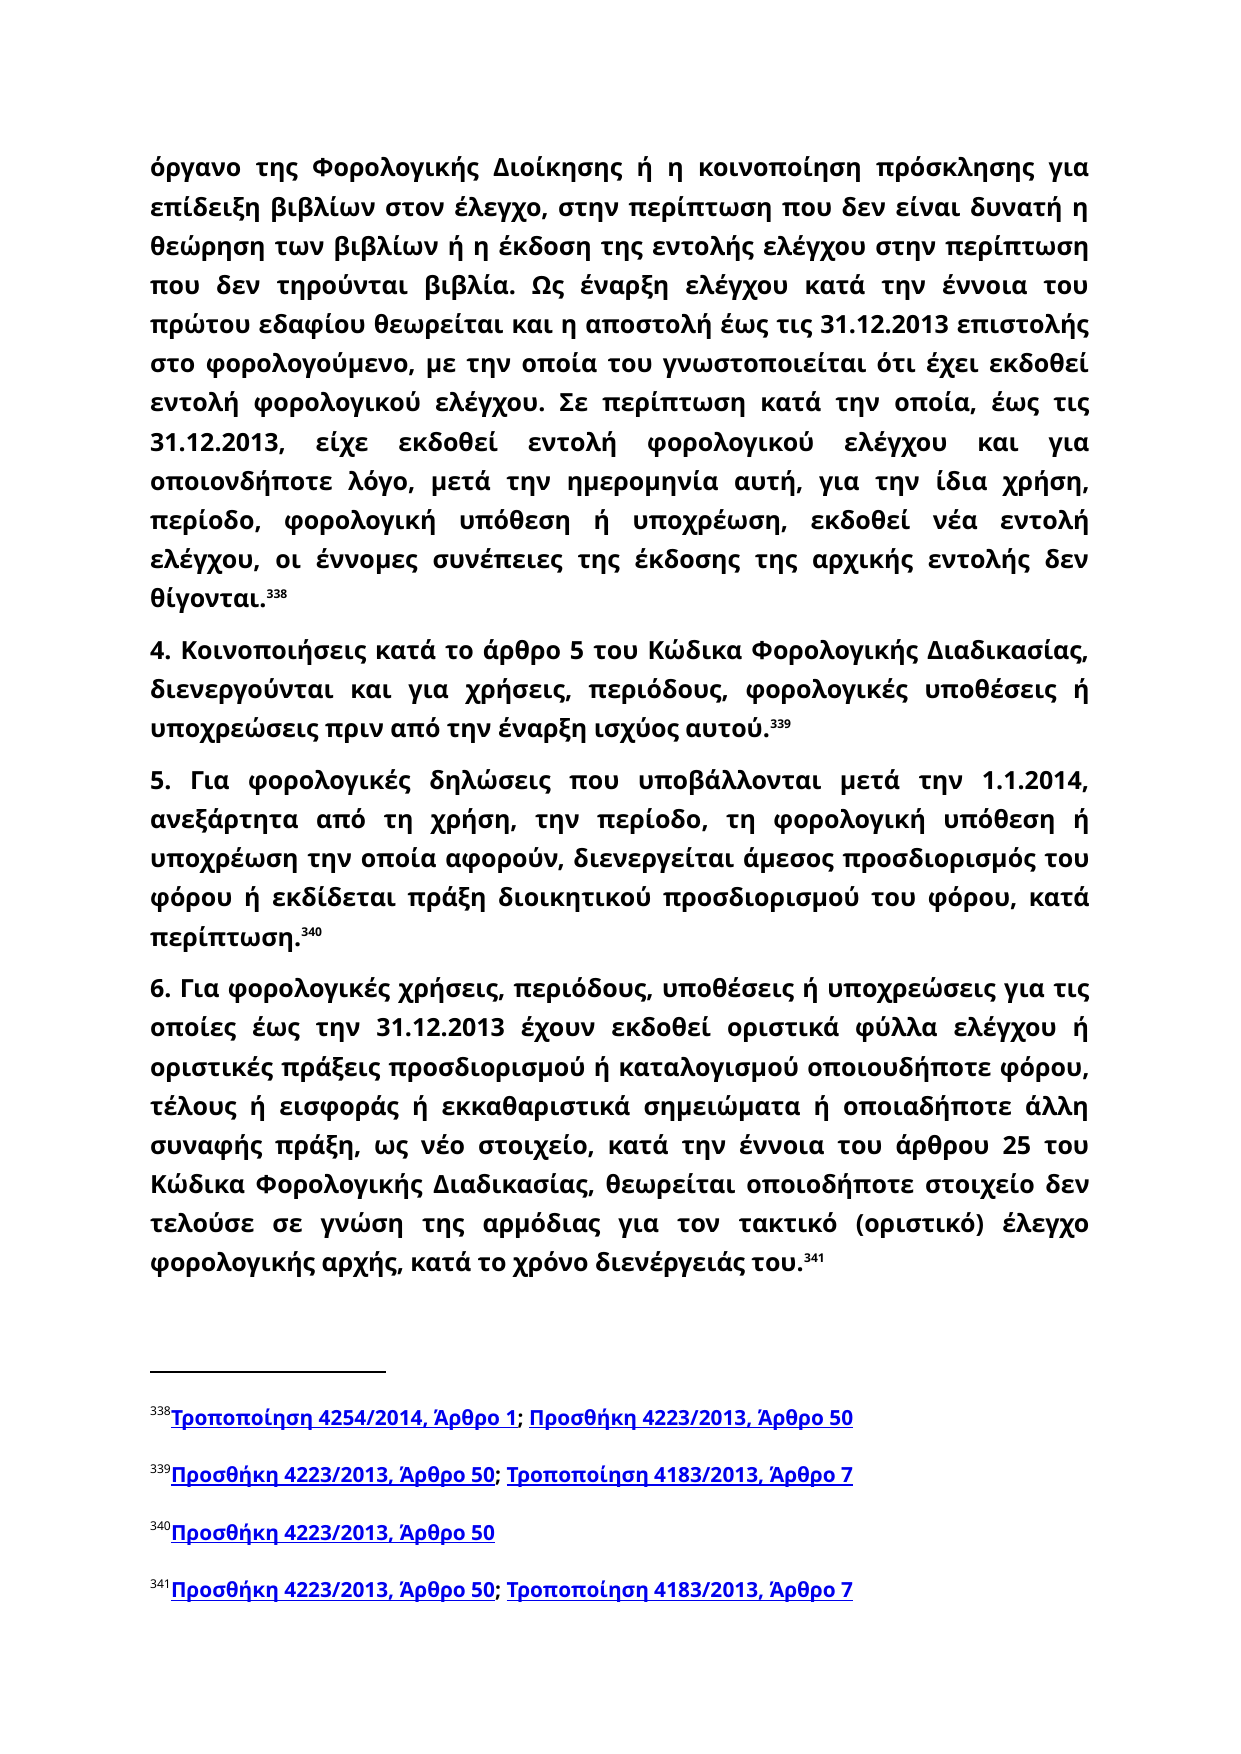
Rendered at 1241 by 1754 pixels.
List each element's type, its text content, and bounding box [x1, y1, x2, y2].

text 6. Για φορολογικές χρήσεις, περιόδους, υποθέσεις ή υποχρεώσεις για τις οποίες έως την 31.12.2013 έχουν εκδοθεί οριστικά φύλλα ελέγχου ή οριστικές πράξεις προσδιορισμού ή καταλογισμού οποιουδήποτε φόρου, τέλους ή εισφοράς ή εκκαθαριστικά σημειώματα ή οποιαδήποτε άλλη συναφής πράξη, ως νέο στοιχείο, κατά την έννοια του άρθρου 25 του Κώδικα Φορολογικής Διαδικασίας, θεωρείται οποιοδήποτε στοιχείο δεν τελούσε σε γνώση της αρμόδιας για τον τακτικό (οριστικό) έλεγχο φορολογικής αρχής, κατά το χρόνο διενέργειάς του. [150, 971, 1090, 1279]
text Προσθήκη 4223/2013, Άρθρο 50; Τροποποίηση 4183/2013, Άρθρο 7 [150, 1576, 1090, 1604]
text 5. Για φορολογικές δηλώσεις που υποβάλλονται μετά την 1.1.2014, ανεξάρτητα από τη χρήση, την περίοδο, τη φορολογική υπόθεση ή υποχρέωση την οποία αφορούν, διενεργείται άμεσος προσδιορισμός του φόρου ή εκδίδεται πράξη διοικητικού προσδιορισμού του φόρου, κατά περίπτωση. [150, 762, 1090, 953]
text 4. Κοινοποιήσεις κατά το άρθρο 5 του Κώδικα Φορολογικής Διαδικασίας, διενεργούνται και για χρήσεις, περιόδους, φορολογικές υποθέσεις ή υποχρεώσεις πριν από την έναρξη ισχύος αυτού. [150, 632, 1090, 745]
text όργανο της Φορολογικής Διοίκησης ή η κοινοποίηση πρόσκλησης για επίδειξη βιβλίων στον έλεγχο, στην περίπτωση που δεν είναι δυνατή η θεώρηση των βιβλίων ή η έκδοση της εντολής ελέγχου στην περίπτωση που δεν τηρούνται βιβλία. Ως έναρξη ελέγχου κατά την έννοια του πρώτου εδαφίου θεωρείται και η αποστολή έως τις 31.12.2013 επιστολής στο φορολογούμενο, με την οποία του γνωστοποιείται ότι έχει εκδοθεί εντολή φορολογικού ελέγχου. Σε περίπτωση κατά την οποία, έως τις 31.12.2013, είχε εκδοθεί εντολή φορολογικού ελέγχου και για οποιονδήποτε λόγο, μετά την ημερομηνία αυτή, για την ίδια χρήση, περίοδο, φορολογική υπόθεση ή υποχρέωση, εκδοθεί νέα εντολή ελέγχου, οι έννομες συνέπειες της έκδοσης της αρχικής εντολής δεν θίγονται. [150, 150, 1090, 615]
text Τροποποίηση 4254/2014, Άρθρο 1; Προσθήκη 4223/2013, Άρθρο 50 [150, 1403, 1090, 1431]
text Προσθήκη 4223/2013, Άρθρο 50; Τροποποίηση 4183/2013, Άρθρο 7 [150, 1460, 1090, 1489]
text Προσθήκη 4223/2013, Άρθρο 50 [150, 1518, 1090, 1546]
